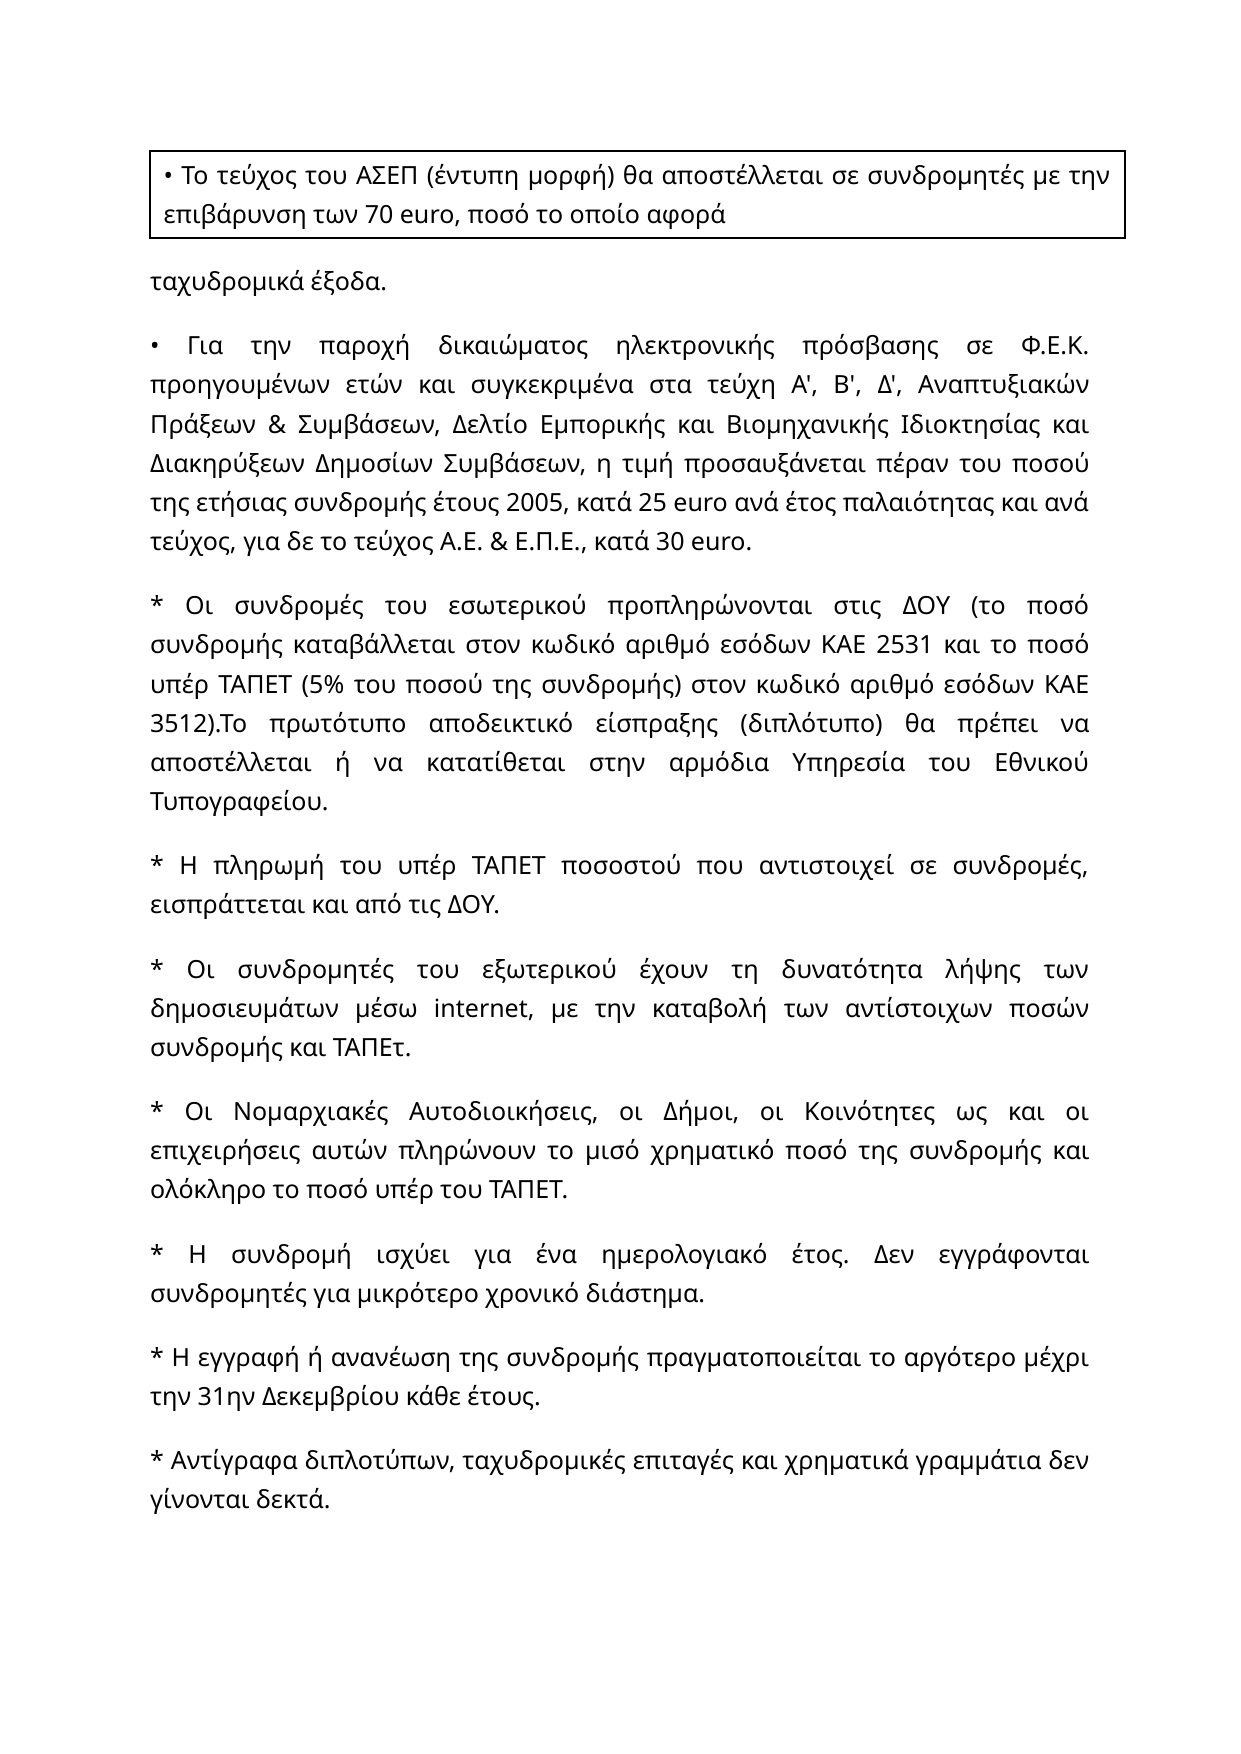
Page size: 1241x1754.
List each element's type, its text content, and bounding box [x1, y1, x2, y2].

text * Η πληρωμή του υπέρ ΤΑΠΕΤ ποσοστού που αντιστοιχεί σε συνδρομές, εισπράττεται και από τις ΔΟΥ. [150, 848, 1090, 921]
text * Η εγγραφή ή ανανέωση της συνδρομής πραγματοποιείται το αργότερο μέχρι την 31ην Δεκεμβρίου κάθε έτους. [150, 1340, 1090, 1413]
text * Οι συνδρομητές του εξωτερικού έχουν τη δυνατότητα λήψης των δημοσιευμάτων μέσω internet, με την καταβολή των αντίστοιχων ποσών συνδρομής και ΤΑΠΕτ. [150, 951, 1090, 1064]
text * Οι συνδρομές του εσωτερικού προπληρώνονται στις ΔΟΥ (το ποσό συνδρομής καταβάλλεται στον κωδικό αριθμό εσόδων ΚΑΕ 2531 και το ποσό υπέρ ΤΑΠΕΤ (5% του ποσού της συνδρομής) στον κωδικό αριθμό εσόδων ΚΑΕ 3512).Το πρωτότυπο αποδεικτικό είσπραξης (διπλότυπο) θα πρέπει να αποστέλλεται ή να κατατίθεται στην αρμόδια Υπηρεσία του Εθνικού Τυπογραφείου. [150, 588, 1090, 818]
text * Αντίγραφα διπλοτύπων, ταχυδρομικές επιταγές και χρηματικά γραμμάτια δεν γίνονται δεκτά. [150, 1443, 1090, 1516]
text ταχυδρομικά έξοδα. [150, 264, 1090, 298]
text • Για την παροχή δικαιώματος ηλεκτρονικής πρόσβασης σε Φ.Ε.Κ. προηγουμένων ετών και συγκεκριμένα στα τεύχη Α', Β', Δ', Αναπτυξιακών Πράξεων & Συμβάσεων, Δελτίο Εμπορικής και Βιομηχανικής Ιδιοκτησίας και Διακηρύξεων Δημοσίων Συμβάσεων, η τιμή προσαυξάνεται πέραν του ποσού της ετήσιας συνδρομής έτους 2005, κατά 25 euro ανά έτος παλαιότητας και ανά τεύχος, για δε το τεύχος Α.Ε. & Ε.Π.Ε., κατά 30 euro. [150, 328, 1090, 558]
table_cell • Το τεύχος του ΑΣΕΠ (έντυπη μορφή) θα αποστέλλεται σε συνδρομητές με την επιβάρυνση των 70 euro, ποσό το οποίο αφορά [151, 152, 1124, 237]
text * Η συνδρομή ισχύει για ένα ημερολογιακό έτος. Δεν εγγράφονται συνδρομητές για μικρότερο χρονικό διάστημα. [150, 1236, 1090, 1309]
text * Οι Νομαρχιακές Αυτοδιοικήσεις, οι Δήμοι, οι Κοινότητες ως και οι επιχειρήσεις αυτών πληρώνουν το μισό χρηματικό ποσό της συνδρομής και ολόκληρο το ποσό υπέρ του ΤΑΠΕΤ. [150, 1094, 1090, 1206]
